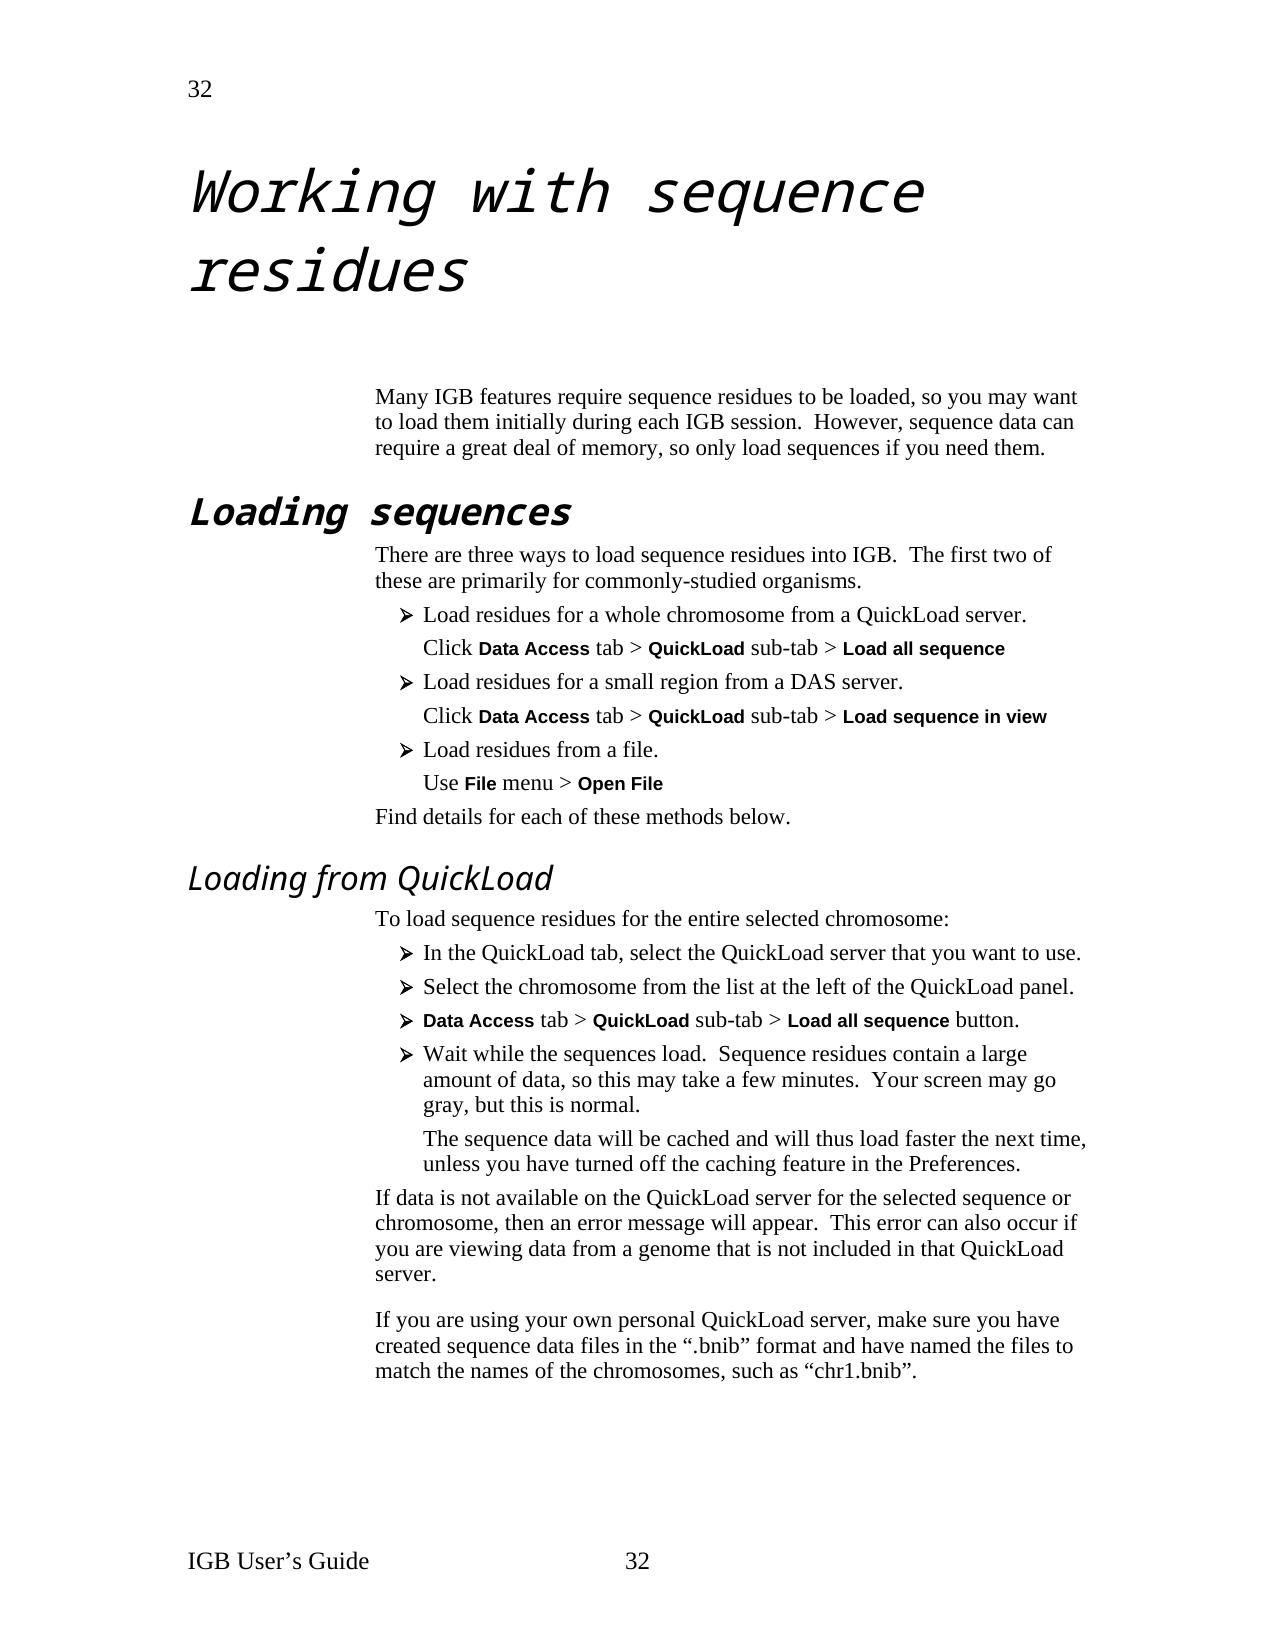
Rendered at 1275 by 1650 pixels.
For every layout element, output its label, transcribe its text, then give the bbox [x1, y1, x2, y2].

list Use File menu > Open File [399, 770, 1087, 796]
text If data is not available on the QuickLoad server for the selected sequence or chromosome, then an error message will appear. This error can also occur if you are viewing data from a genome that is not included in that QuickLoad server. [375, 1185, 1087, 1287]
list Select the chromosome from the list at the left of the QuickLoad panel. [399, 974, 1087, 999]
text Many IGB features require sequence residues to be loaded, so you may want to load them initially during each IGB session. However, sequence data can require a great deal of memory, so only load sequences if you need them. [375, 384, 1087, 460]
subtitle Loading from QuickLoad [187, 854, 1087, 900]
list Load residues for a small region from a DAS server. [399, 669, 1087, 694]
list Load residues for a whole chromosome from a QuickLoad server. [399, 602, 1087, 627]
subtitle Working with sequence residues [187, 150, 1087, 309]
list Click Data Access tab > QuickLoad sub-tab > Load all sequence [399, 635, 1087, 661]
list Load residues from a file. [399, 737, 1087, 762]
text Find details for each of these methods below. [375, 804, 1087, 829]
list Wait while the sequences load. Sequence residues contain a large amount of data, so this may take a few minutes. Your screen may go gray, but this is normal. [399, 1041, 1087, 1117]
text There are three ways to load sequence residues into IGB. The first two of these are primarily for commonly-studied organisms. [375, 542, 1087, 593]
list In the QuickLoad tab, select the QuickLoad server that you want to use. [399, 940, 1087, 965]
subtitle Loading sequences [187, 485, 1087, 536]
list The sequence data will be cached and will thus load faster the next time, unless you have turned off the caching feature in the Preferences. [399, 1126, 1087, 1177]
text If you are using your own personal QuickLoad server, make sure you have created sequence data files in the “.bnib” format and have named the files to match the names of the chromosomes, such as “chr1.bnib”. [375, 1307, 1087, 1384]
list Click Data Access tab > QuickLoad sub-tab > Load sequence in view [399, 703, 1087, 728]
text To load sequence residues for the entire selected chromosome: [375, 906, 1087, 932]
list Data Access tab > QuickLoad sub-tab > Load all sequence button. [399, 1007, 1087, 1033]
